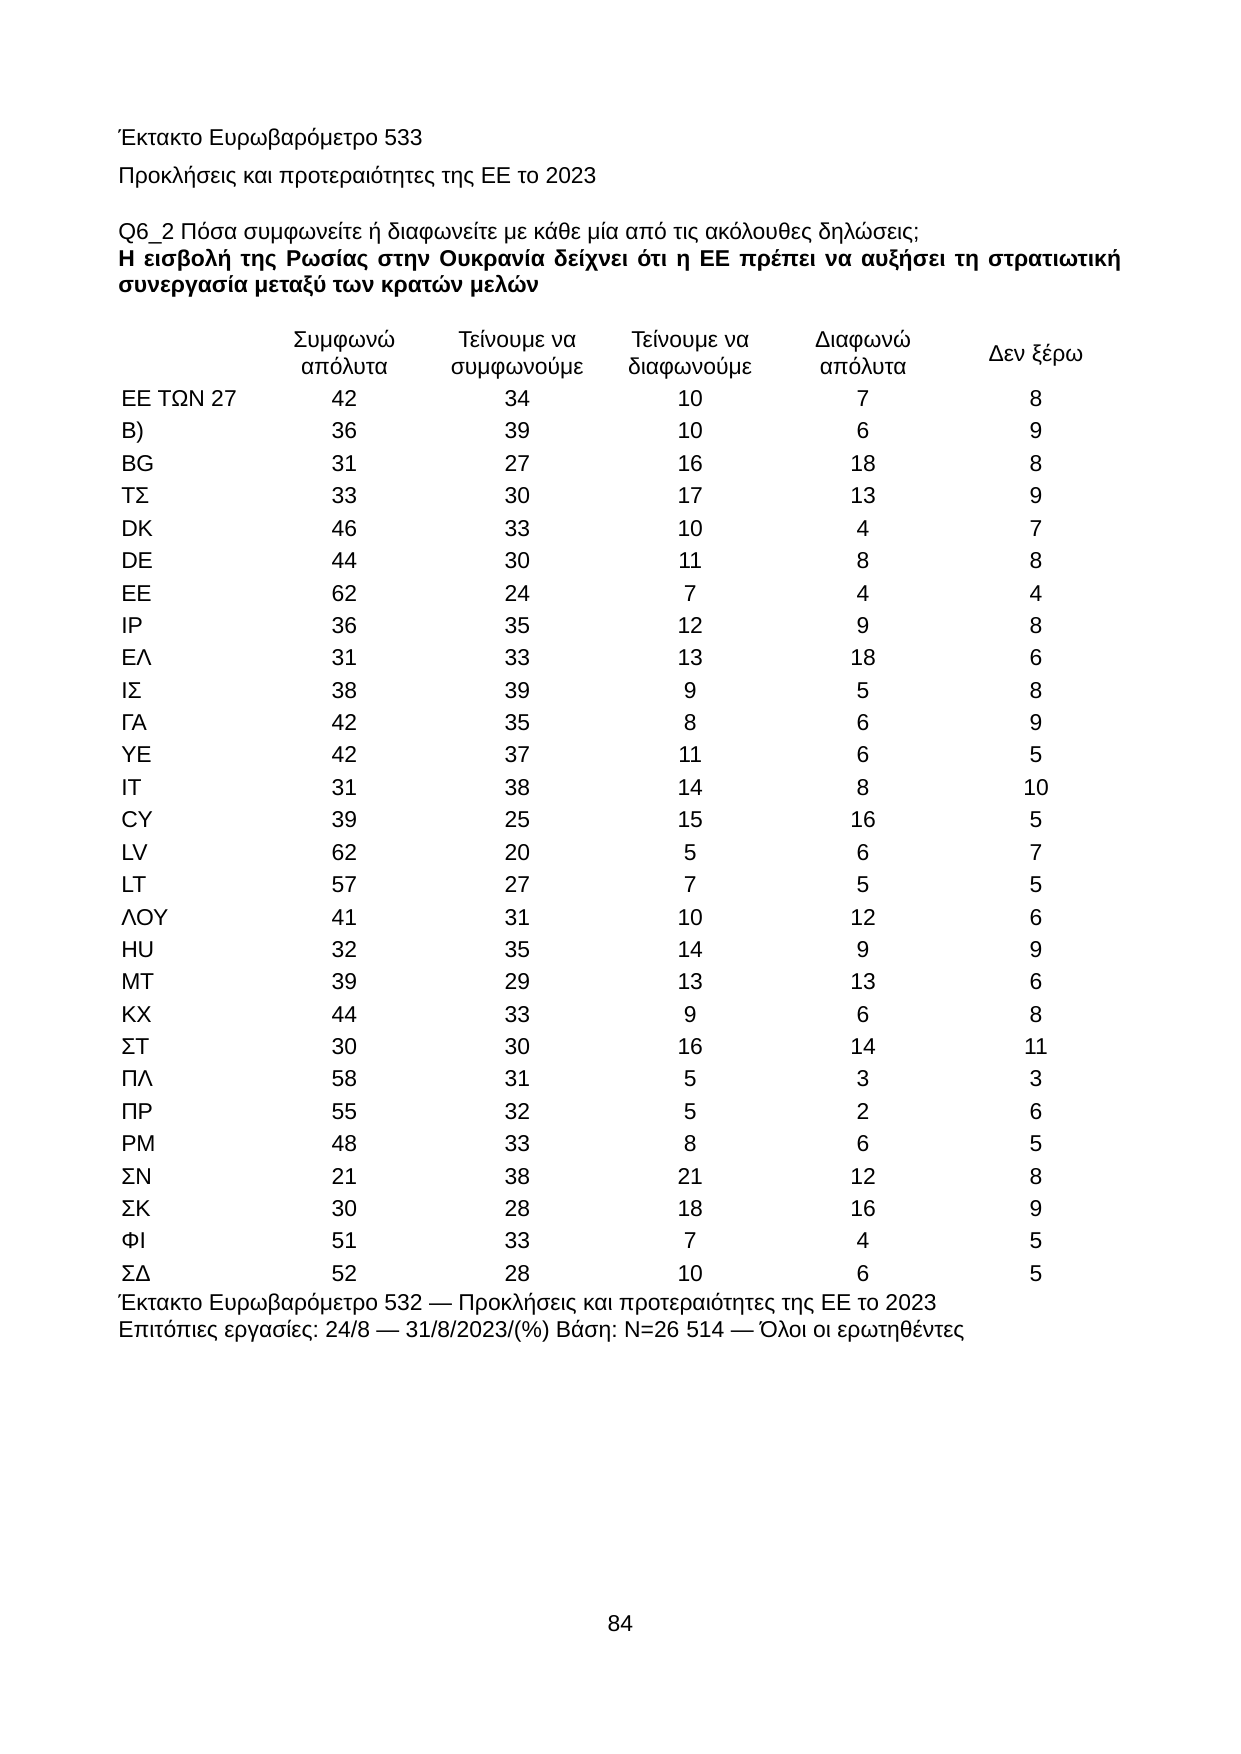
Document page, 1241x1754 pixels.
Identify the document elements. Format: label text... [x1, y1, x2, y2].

table_cell 18 [776, 641, 949, 674]
table_cell 32 [258, 933, 431, 965]
table_cell 27 [431, 868, 603, 900]
table_cell 30 [431, 544, 603, 576]
table_cell 6 [776, 1257, 949, 1289]
table_cell 12 [776, 900, 949, 933]
table_cell ΤΣ [118, 479, 258, 512]
table_cell 7 [949, 836, 1122, 868]
table_cell 13 [604, 965, 776, 998]
table_cell 21 [258, 1160, 431, 1192]
table_cell 8 [776, 771, 949, 803]
table_cell 9 [949, 415, 1122, 447]
table_cell 31 [258, 641, 431, 674]
table_cell 32 [431, 1095, 603, 1127]
table_cell 3 [949, 1063, 1122, 1095]
table_cell 42 [258, 382, 431, 414]
text Q6_2 Πόσα συμφωνείτε ή διαφωνείτε με κάθε μία από τις ακόλουθες δηλώσεις; [118, 218, 1122, 244]
table_cell 58 [258, 1063, 431, 1095]
table_cell 5 [949, 1127, 1122, 1159]
table_cell 5 [949, 868, 1122, 900]
table_cell 51 [258, 1224, 431, 1257]
table_cell 9 [949, 1192, 1122, 1224]
table_cell DE [118, 544, 258, 576]
table_cell 33 [431, 1224, 603, 1257]
table_cell 9 [776, 933, 949, 965]
table_cell 8 [604, 706, 776, 738]
table_cell 31 [258, 771, 431, 803]
table_cell 12 [776, 1160, 949, 1192]
table_cell 42 [258, 739, 431, 771]
table_cell ΡΜ [118, 1127, 258, 1159]
table_cell 5 [604, 1063, 776, 1095]
table_cell 7 [776, 382, 949, 414]
table_cell 35 [431, 609, 603, 641]
table_cell 7 [604, 576, 776, 609]
table_cell 5 [949, 1224, 1122, 1257]
table_cell 57 [258, 868, 431, 900]
table_cell 46 [258, 512, 431, 544]
table_cell 33 [431, 998, 603, 1030]
table_cell 44 [258, 544, 431, 576]
table_cell 11 [949, 1030, 1122, 1062]
table_cell 13 [776, 965, 949, 998]
table_cell ΣΝ [118, 1160, 258, 1192]
table_cell 10 [604, 382, 776, 414]
table_cell 4 [949, 576, 1122, 609]
table_cell 10 [604, 415, 776, 447]
table_cell 7 [604, 868, 776, 900]
table_cell 62 [258, 576, 431, 609]
table_cell 9 [604, 998, 776, 1030]
table_cell 38 [431, 1160, 603, 1192]
table_cell 48 [258, 1127, 431, 1159]
table_cell 4 [776, 576, 949, 609]
table_cell CY [118, 803, 258, 836]
table_cell 6 [776, 739, 949, 771]
table_cell 38 [431, 771, 603, 803]
table_cell 11 [604, 544, 776, 576]
table_header Συμφωνώ απόλυτα [258, 324, 431, 382]
table_cell ΥΕ [118, 739, 258, 771]
table_cell ΣΔ [118, 1257, 258, 1289]
table_header Διαφωνώ απόλυτα [776, 324, 949, 382]
table_cell 42 [258, 706, 431, 738]
table_cell 10 [604, 512, 776, 544]
table_cell 14 [604, 771, 776, 803]
table_cell 44 [258, 998, 431, 1030]
table_cell 5 [604, 836, 776, 868]
table_cell ΜΤ [118, 965, 258, 998]
table_cell 27 [431, 447, 603, 479]
table_cell LV [118, 836, 258, 868]
table_cell 39 [431, 674, 603, 706]
table_cell 31 [431, 900, 603, 933]
table_cell 7 [604, 1224, 776, 1257]
table_cell 6 [776, 836, 949, 868]
table_cell ΓΑ [118, 706, 258, 738]
table_cell 8 [949, 544, 1122, 576]
table_cell 29 [431, 965, 603, 998]
table_cell 8 [949, 1160, 1122, 1192]
table_cell 13 [776, 479, 949, 512]
table_cell 12 [604, 609, 776, 641]
table_cell 10 [604, 1257, 776, 1289]
table_cell 9 [949, 479, 1122, 512]
table_cell ΣΤ [118, 1030, 258, 1062]
table_cell 37 [431, 739, 603, 771]
table_cell 5 [776, 868, 949, 900]
table_cell ΚΧ [118, 998, 258, 1030]
table_cell 7 [949, 512, 1122, 544]
table_cell 39 [258, 803, 431, 836]
table_cell 14 [604, 933, 776, 965]
table_cell 34 [431, 382, 603, 414]
table_cell 30 [258, 1192, 431, 1224]
table_cell 16 [604, 447, 776, 479]
table_cell 10 [949, 771, 1122, 803]
table_cell HU [118, 933, 258, 965]
table_cell 33 [431, 1127, 603, 1159]
table_cell ΙΣ [118, 674, 258, 706]
table_cell ΣΚ [118, 1192, 258, 1224]
table_cell 5 [949, 1257, 1122, 1289]
table_cell 62 [258, 836, 431, 868]
table_cell 10 [604, 900, 776, 933]
table_cell 24 [431, 576, 603, 609]
table_cell 8 [949, 609, 1122, 641]
table_cell 35 [431, 933, 603, 965]
table_cell 8 [949, 674, 1122, 706]
table_cell 38 [258, 674, 431, 706]
table_cell 9 [949, 706, 1122, 738]
table_cell 9 [949, 933, 1122, 965]
table_cell 20 [431, 836, 603, 868]
text Η εισβολή της Ρωσίας στην Ουκρανία δείχνει ότι η ΕΕ πρέπει να αυξήσει τη στρατιωτική συνεργασία μεταξύ των κρατών μελών [118, 244, 1122, 297]
table_cell ΕΕ [118, 576, 258, 609]
table_cell Β) [118, 415, 258, 447]
table_cell 55 [258, 1095, 431, 1127]
table_cell 2 [776, 1095, 949, 1127]
table_cell 4 [776, 512, 949, 544]
table_header Δεν ξέρω [949, 324, 1122, 382]
table_cell 41 [258, 900, 431, 933]
table_cell ΦΙ [118, 1224, 258, 1257]
table_cell IT [118, 771, 258, 803]
table_cell 16 [776, 1192, 949, 1224]
table_cell 14 [776, 1030, 949, 1062]
table_cell 33 [258, 479, 431, 512]
table_cell ΕΛ [118, 641, 258, 674]
table_cell LT [118, 868, 258, 900]
table_cell 30 [431, 1030, 603, 1062]
table_cell 5 [949, 803, 1122, 836]
table_cell 8 [949, 382, 1122, 414]
table_cell 52 [258, 1257, 431, 1289]
table_cell ΛΟΥ [118, 900, 258, 933]
table_cell 6 [776, 706, 949, 738]
table_cell 6 [776, 415, 949, 447]
table_cell DK [118, 512, 258, 544]
table_header [118, 324, 258, 382]
table_cell ΠΛ [118, 1063, 258, 1095]
table_cell 36 [258, 415, 431, 447]
table_cell 6 [776, 998, 949, 1030]
table_cell 9 [604, 674, 776, 706]
table_cell 30 [431, 479, 603, 512]
table_cell 5 [776, 674, 949, 706]
table_cell 5 [949, 739, 1122, 771]
table_cell 21 [604, 1160, 776, 1192]
table_cell 39 [431, 415, 603, 447]
table_cell 6 [949, 965, 1122, 998]
table_cell 39 [258, 965, 431, 998]
table_cell 13 [604, 641, 776, 674]
table_cell 8 [776, 544, 949, 576]
table_cell 8 [949, 998, 1122, 1030]
table_cell 6 [776, 1127, 949, 1159]
table_cell ΠΡ [118, 1095, 258, 1127]
table_cell 28 [431, 1192, 603, 1224]
table_cell 3 [776, 1063, 949, 1095]
table_cell 16 [604, 1030, 776, 1062]
table_cell 33 [431, 641, 603, 674]
text Επιτόπιες εργασίες: 24/8 — 31/8/2023/(%) Βάση: N=26 514 — Όλοι οι ερωτηθέντες [118, 1316, 1122, 1342]
table_cell 31 [431, 1063, 603, 1095]
table_cell 11 [604, 739, 776, 771]
table_header Τείνουμε να συμφωνούμε [431, 324, 603, 382]
table_cell 6 [949, 1095, 1122, 1127]
table_cell 8 [604, 1127, 776, 1159]
table_cell 33 [431, 512, 603, 544]
table_cell 16 [776, 803, 949, 836]
table_cell 17 [604, 479, 776, 512]
table_cell 18 [604, 1192, 776, 1224]
table_cell 35 [431, 706, 603, 738]
table_cell 8 [949, 447, 1122, 479]
table_cell 6 [949, 641, 1122, 674]
table_cell 4 [776, 1224, 949, 1257]
table_cell 36 [258, 609, 431, 641]
table_cell 5 [604, 1095, 776, 1127]
table_cell ΕΕ ΤΩΝ 27 [118, 382, 258, 414]
text Έκτακτο Ευρωβαρόμετρο 532 — Προκλήσεις και προτεραιότητες της ΕΕ το 2023 [118, 1289, 1122, 1316]
table_cell 31 [258, 447, 431, 479]
table_cell ΙΡ [118, 609, 258, 641]
table_cell 15 [604, 803, 776, 836]
table_cell 18 [776, 447, 949, 479]
table_cell 6 [949, 900, 1122, 933]
table_cell 25 [431, 803, 603, 836]
table_cell BG [118, 447, 258, 479]
table_cell 28 [431, 1257, 603, 1289]
table_cell 9 [776, 609, 949, 641]
table_header Τείνουμε να διαφωνούμε [604, 324, 776, 382]
table_cell 30 [258, 1030, 431, 1062]
